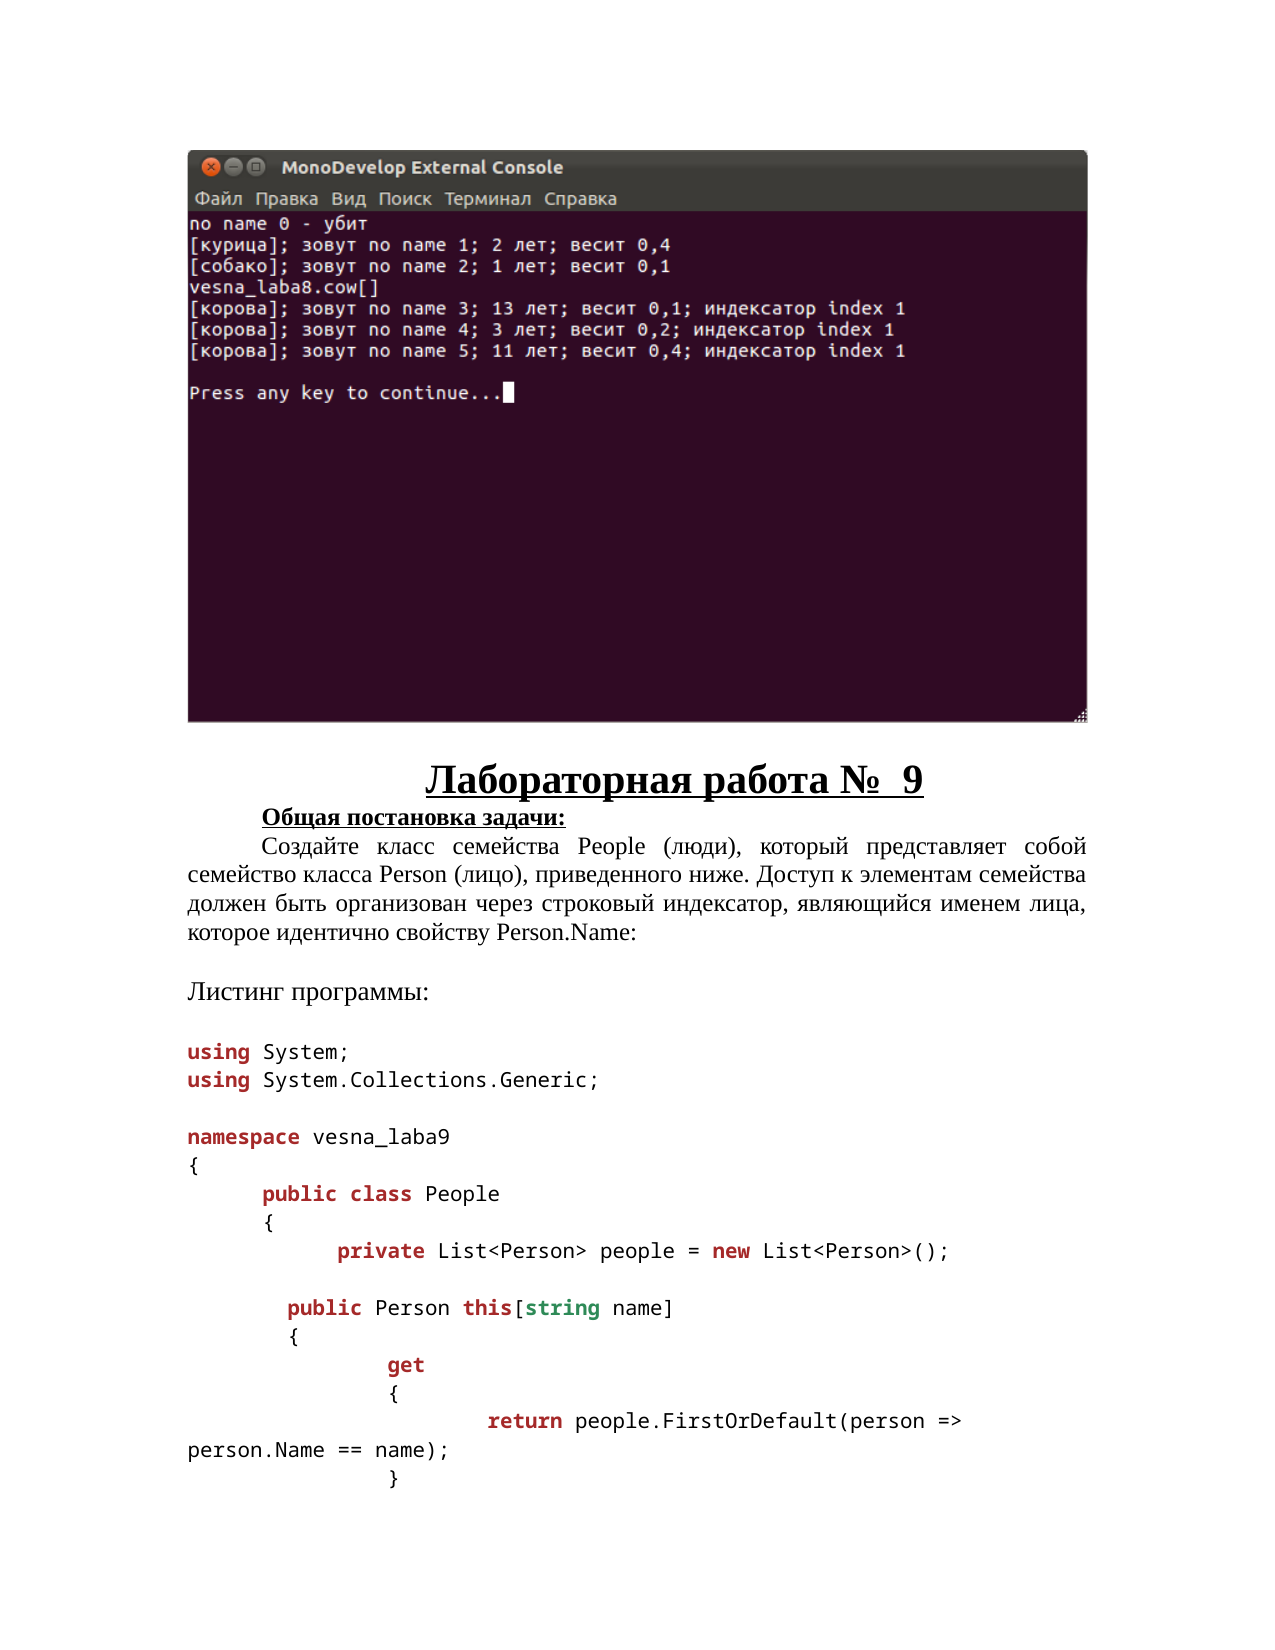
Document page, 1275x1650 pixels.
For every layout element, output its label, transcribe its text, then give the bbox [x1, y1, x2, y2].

text Листинг программы: [187, 974, 1087, 1006]
text Общая постановка задачи: [187, 802, 1087, 831]
text Лабораторная работа № 9 [187, 754, 1087, 802]
text public Person this[string name] [187, 1293, 1087, 1321]
text return people.FirstOrDefault(person => person.Name == name); [187, 1407, 1087, 1463]
text { [187, 1321, 1087, 1350]
text namespace vesna_laba9 [187, 1122, 1087, 1151]
text } [187, 1463, 1087, 1492]
picture [187, 150, 1088, 723]
text { [187, 1207, 1087, 1236]
text using System; [187, 1037, 1087, 1065]
text { [187, 1151, 1087, 1179]
text { [187, 1378, 1087, 1407]
text Создайте класс семейства People (люди), который представляет собой семейство класса Person (лицо), приведенного ниже. Доступ к элементам семейства должен быть организован через строковый индексатор, являющийся именем лица, которое идентично свойству Person.Name: [187, 831, 1087, 946]
text using System.Collections.Generic; [187, 1065, 1087, 1094]
text public class People [187, 1179, 1087, 1207]
text get [187, 1350, 1087, 1378]
text private List<Person> people = new List<Person>(); [187, 1236, 1087, 1264]
